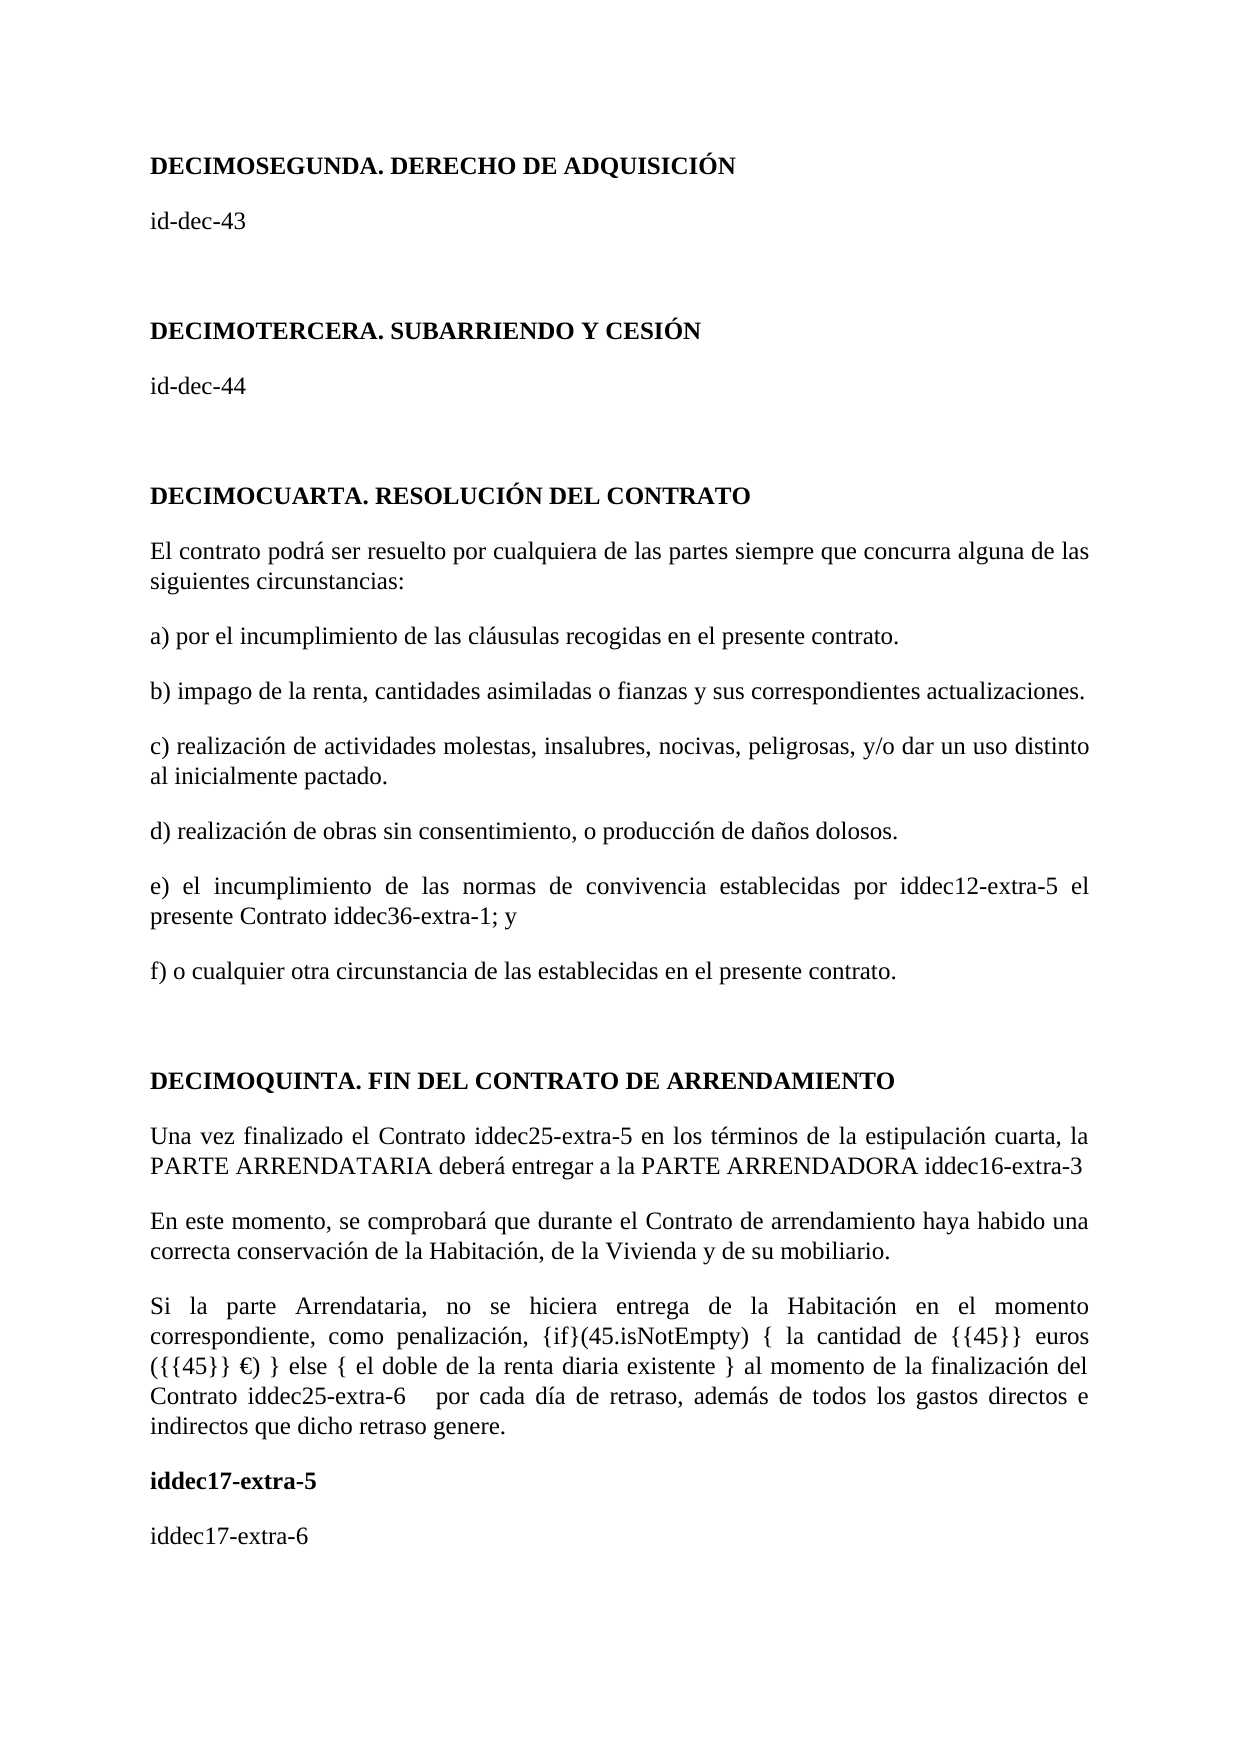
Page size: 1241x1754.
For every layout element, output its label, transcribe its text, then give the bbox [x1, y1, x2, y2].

text DECIMOSEGUNDA. DERECHO DE ADQUISICIÓN [150, 150, 1090, 180]
text iddec17-extra-6 [150, 1520, 1090, 1550]
text En este momento, se comprobará que durante el Contrato de arrendamiento haya habido una correcta conservación de la Habitación, de la Vivienda y de su mobiliario. [150, 1205, 1090, 1265]
text DECIMOQUINTA. FIN DEL CONTRATO DE ARRENDAMIENTO [150, 1065, 1090, 1095]
text a) por el incumplimiento de las cláusulas recogidas en el presente contrato. [150, 620, 1090, 650]
text DECIMOCUARTA. RESOLUCIÓN DEL CONTRATO [150, 480, 1090, 510]
text El contrato podrá ser resuelto por cualquiera de las partes siempre que concurra alguna de las siguientes circunstancias: [150, 535, 1090, 595]
text Si la parte Arrendataria, no se hiciera entrega de la Habitación en el momento correspondiente, como penalización, {if}(45.isNotEmpty) { la cantidad de {{45}} euros ({{45}} €) } else { el doble de la renta diaria existente } al momento de la finalización del Contrato iddec25-extra-6 por cada día de retraso, además de todos los gastos directos e indirectos que dicho retraso genere. [150, 1290, 1090, 1440]
text f) o cualquier otra circunstancia de las establecidas en el presente contrato. [150, 955, 1090, 985]
text b) impago de la renta, cantidades asimiladas o fianzas y sus correspondientes actualizaciones. [150, 675, 1090, 705]
text d) realización de obras sin consentimiento, o producción de daños dolosos. [150, 815, 1090, 845]
text e) el incumplimiento de las normas de convivencia establecidas por iddec12-extra-5 el presente Contrato iddec36-extra-1; y [150, 870, 1090, 930]
text id-dec-43 [150, 205, 1090, 235]
text id-dec-44 [150, 370, 1090, 400]
text c) realización de actividades molestas, insalubres, nocivas, peligrosas, y/o dar un uso distinto al inicialmente pactado. [150, 730, 1090, 790]
text Una vez finalizado el Contrato iddec25-extra-5 en los términos de la estipulación cuarta, la PARTE ARRENDATARIA deberá entregar a la PARTE ARRENDADORA iddec16-extra-3 [150, 1120, 1090, 1180]
text iddec17-extra-5 [150, 1465, 1090, 1495]
text DECIMOTERCERA. SUBARRIENDO Y CESIÓN [150, 315, 1090, 345]
